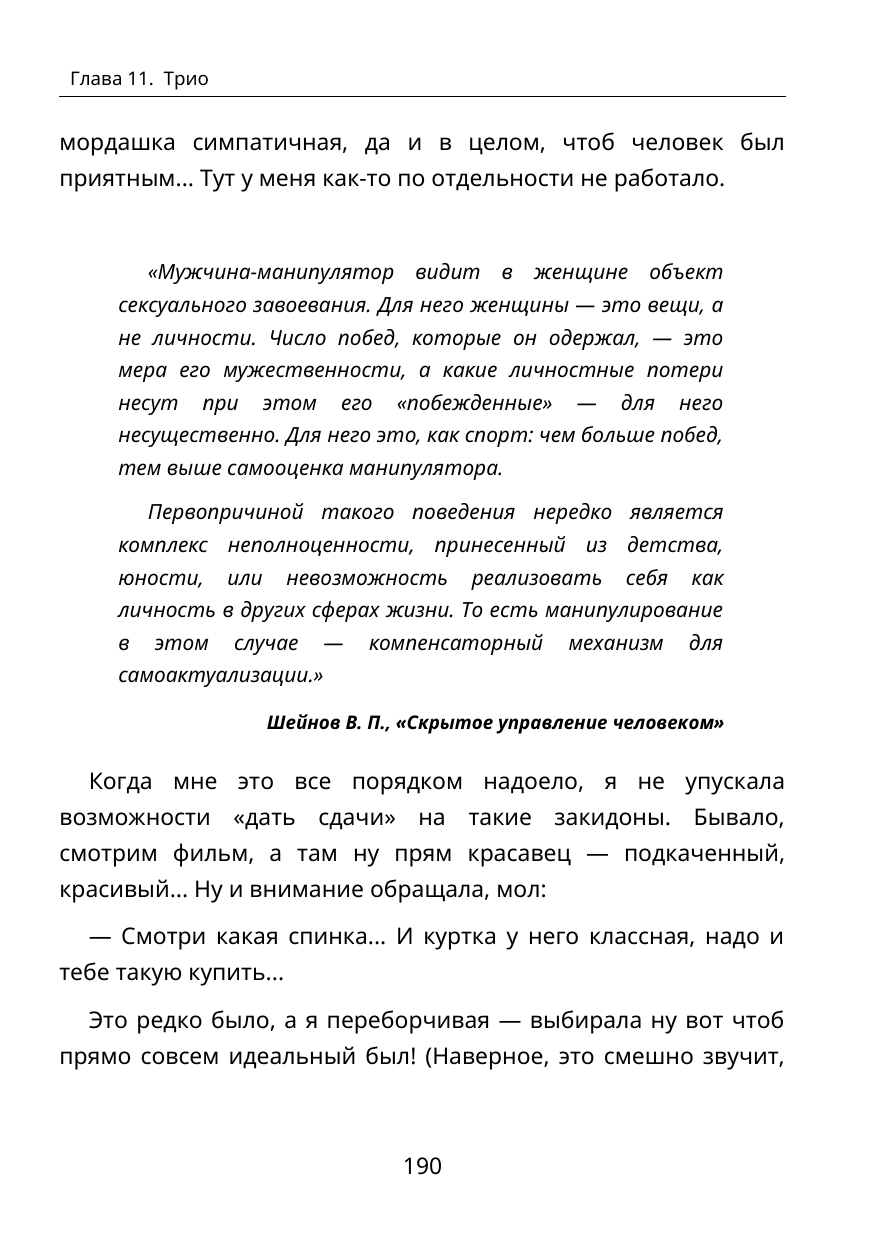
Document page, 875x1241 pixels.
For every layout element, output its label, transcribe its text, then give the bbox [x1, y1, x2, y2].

text — Смотри какая спинка... И куртка у него классная, надо и тебе такую купить... [59, 920, 786, 987]
text мордашка симпатичная, да и в целом, чтоб человек был приятным... Тут у меня как-то по отдельности не работало. [59, 126, 786, 193]
text Шейнов В. П., «Скрытое управление человеком» [118, 705, 726, 735]
text Когда мне это все порядком надоело, я не упускала возможности «дать сдачи» на такие закидоны. Бывало, смотрим фильм, а там ну прям красавец — подкаченный, красивый... Ну и внимание обращала, мол: [59, 765, 786, 904]
text «Мужчина-манипулятор видит в женщине объект сексуального завоевания. Для него женщины — это вещи, а не личности. Число побед, которые он одержал, — это мера его мужественности, а какие личностные потери несут при этом его «побежденные» — для него несущественно. Для него это, как спорт: чем больше побед, тем выше самооценка манипулятора. [118, 257, 726, 481]
text Это редко было, а я переборчивая — выбирала ну вот чтоб прямо совсем идеальный был! (Наверное, это смешно звучит, [59, 1004, 786, 1071]
text Первопричиной такого поведения нередко является комплекс неполноценности, принесенный из детства, юности, или невозможность реализовать себя как личность в других сферах жизни. То есть манипулирование в этом случае — компенсаторный механизм для самоактуализации.» [118, 497, 726, 689]
